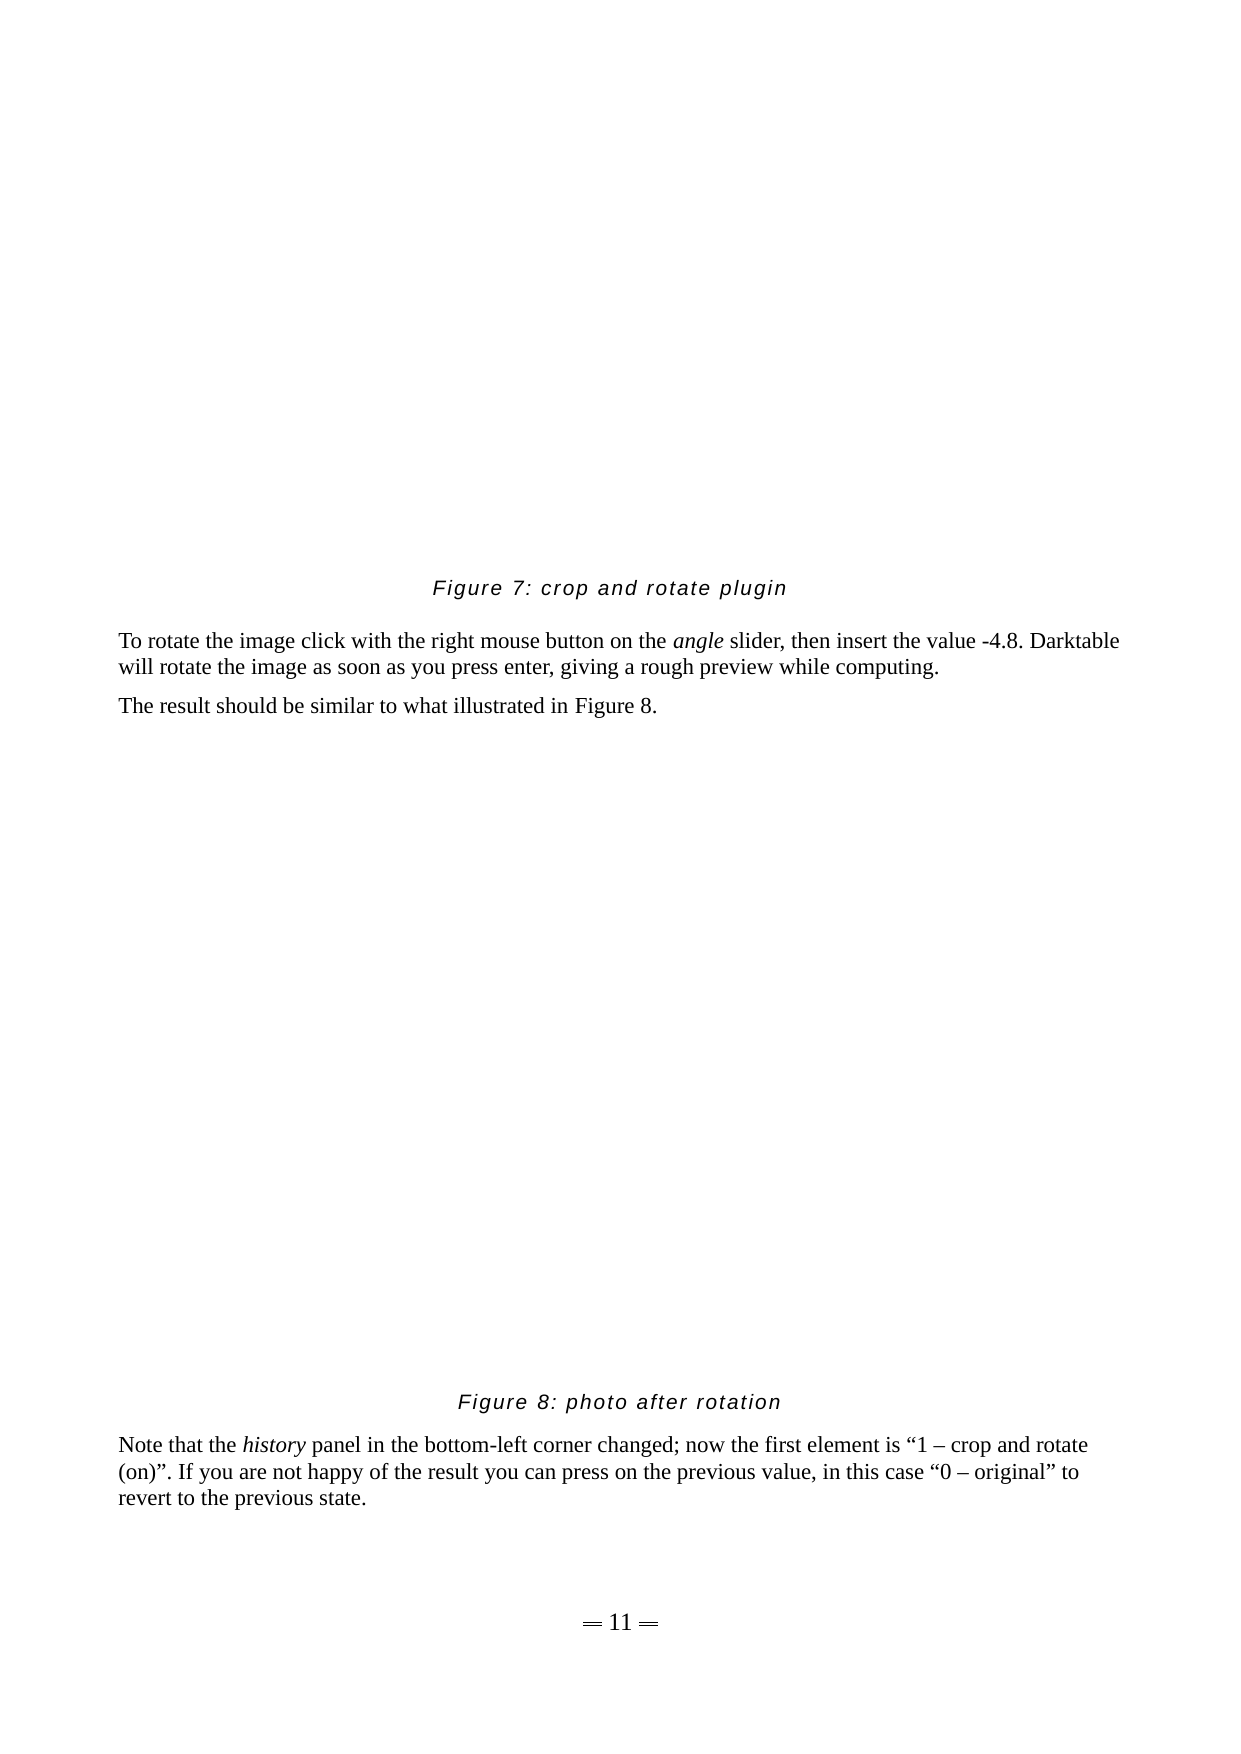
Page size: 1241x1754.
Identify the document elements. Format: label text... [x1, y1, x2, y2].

text The result should be similar to what illustrated in Figure 8. [118, 692, 1122, 718]
text To rotate the image click with the right mouse button on the angle slider, then insert the value -4.8. Darktable will rotate the image as soon as you press enter, giving a rough preview while computing. [118, 118, 1122, 680]
text [118, 731, 1122, 743]
text Note that the history panel in the bottom-left corner changed; now the first element is “1 – crop and rotate (on)”. If you are not happy of the result you can press on the previous value, in this case “0 – original” to revert to the previous state. [118, 1414, 1122, 1511]
text Figure 7: crop and rotate plugin [335, 133, 886, 599]
text Figure 8: photo after rotation [118, 743, 1122, 1414]
